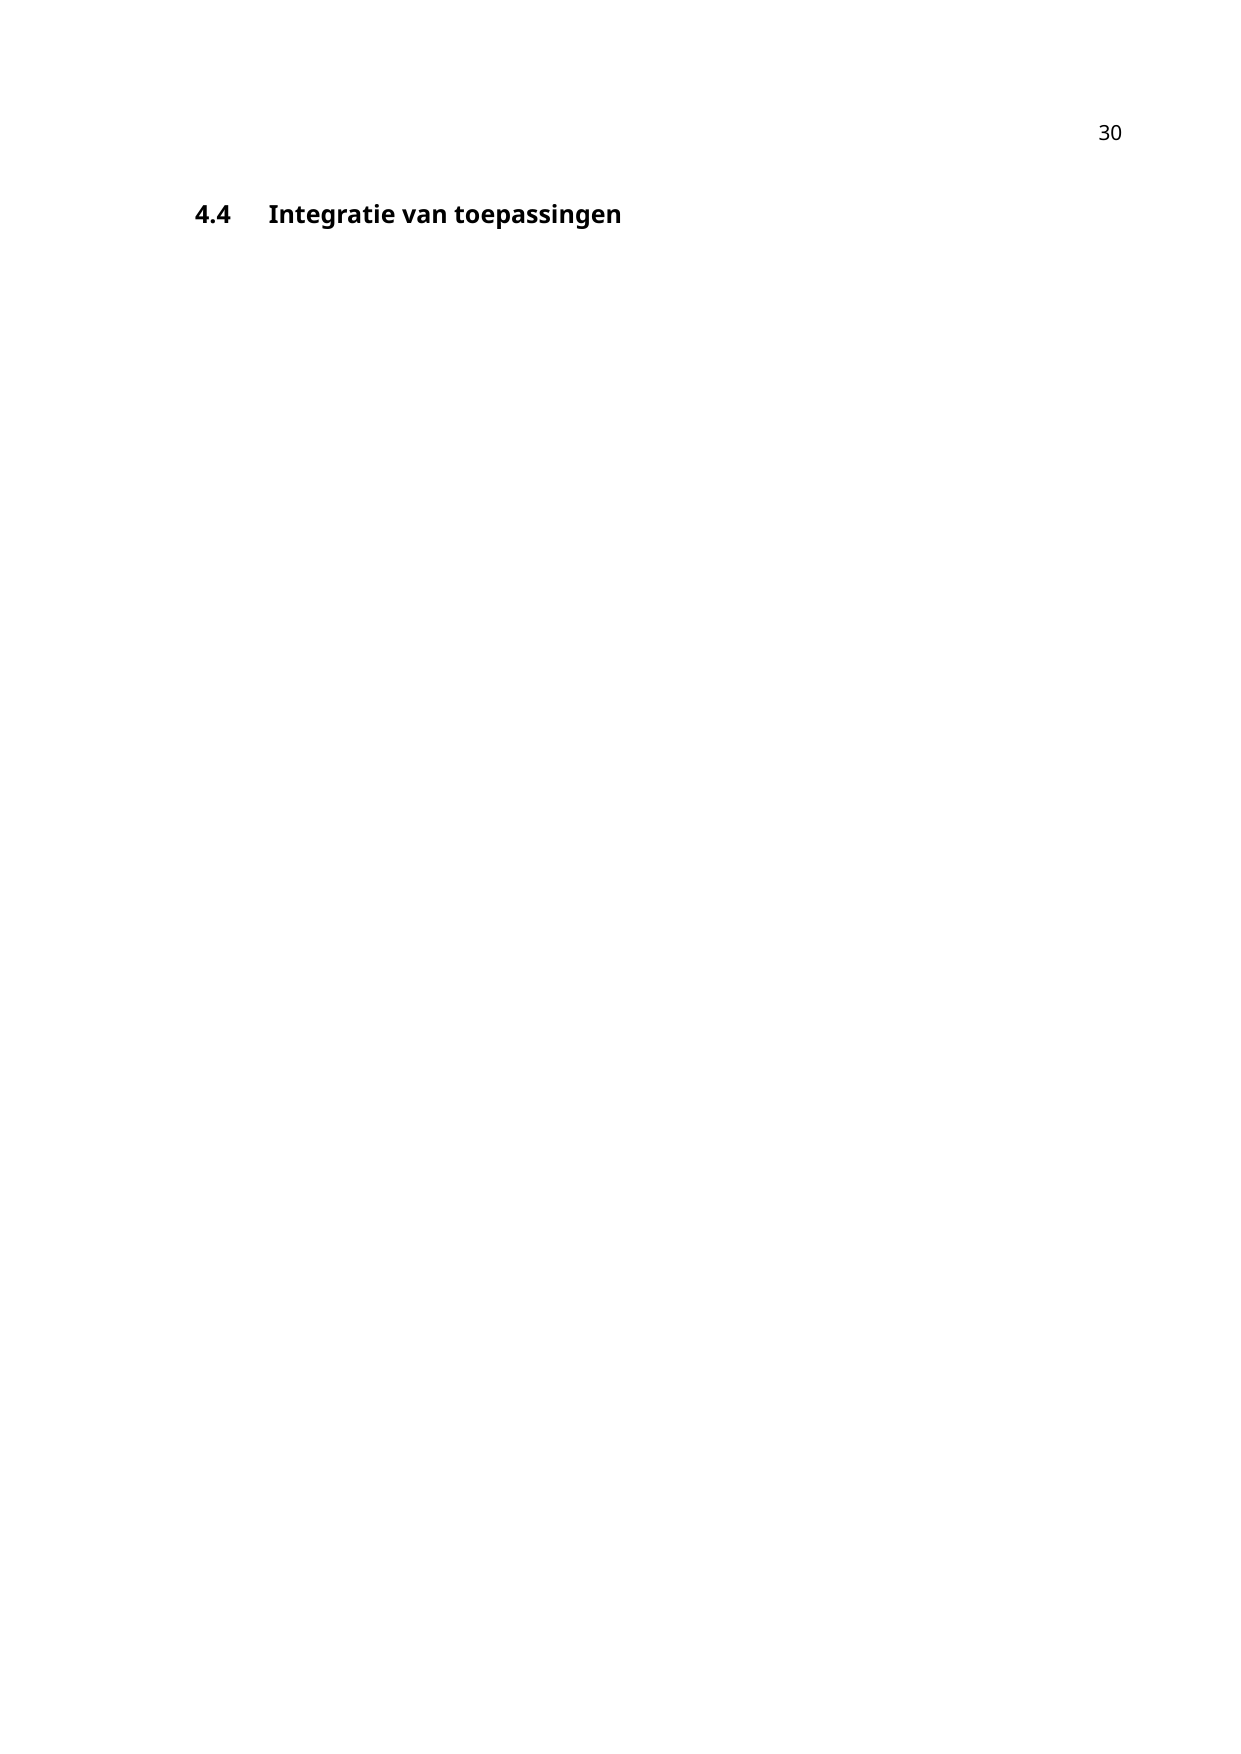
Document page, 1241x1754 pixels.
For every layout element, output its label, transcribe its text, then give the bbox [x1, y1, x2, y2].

subtitle 4.4 Integratie van toepassingen [195, 197, 1122, 231]
